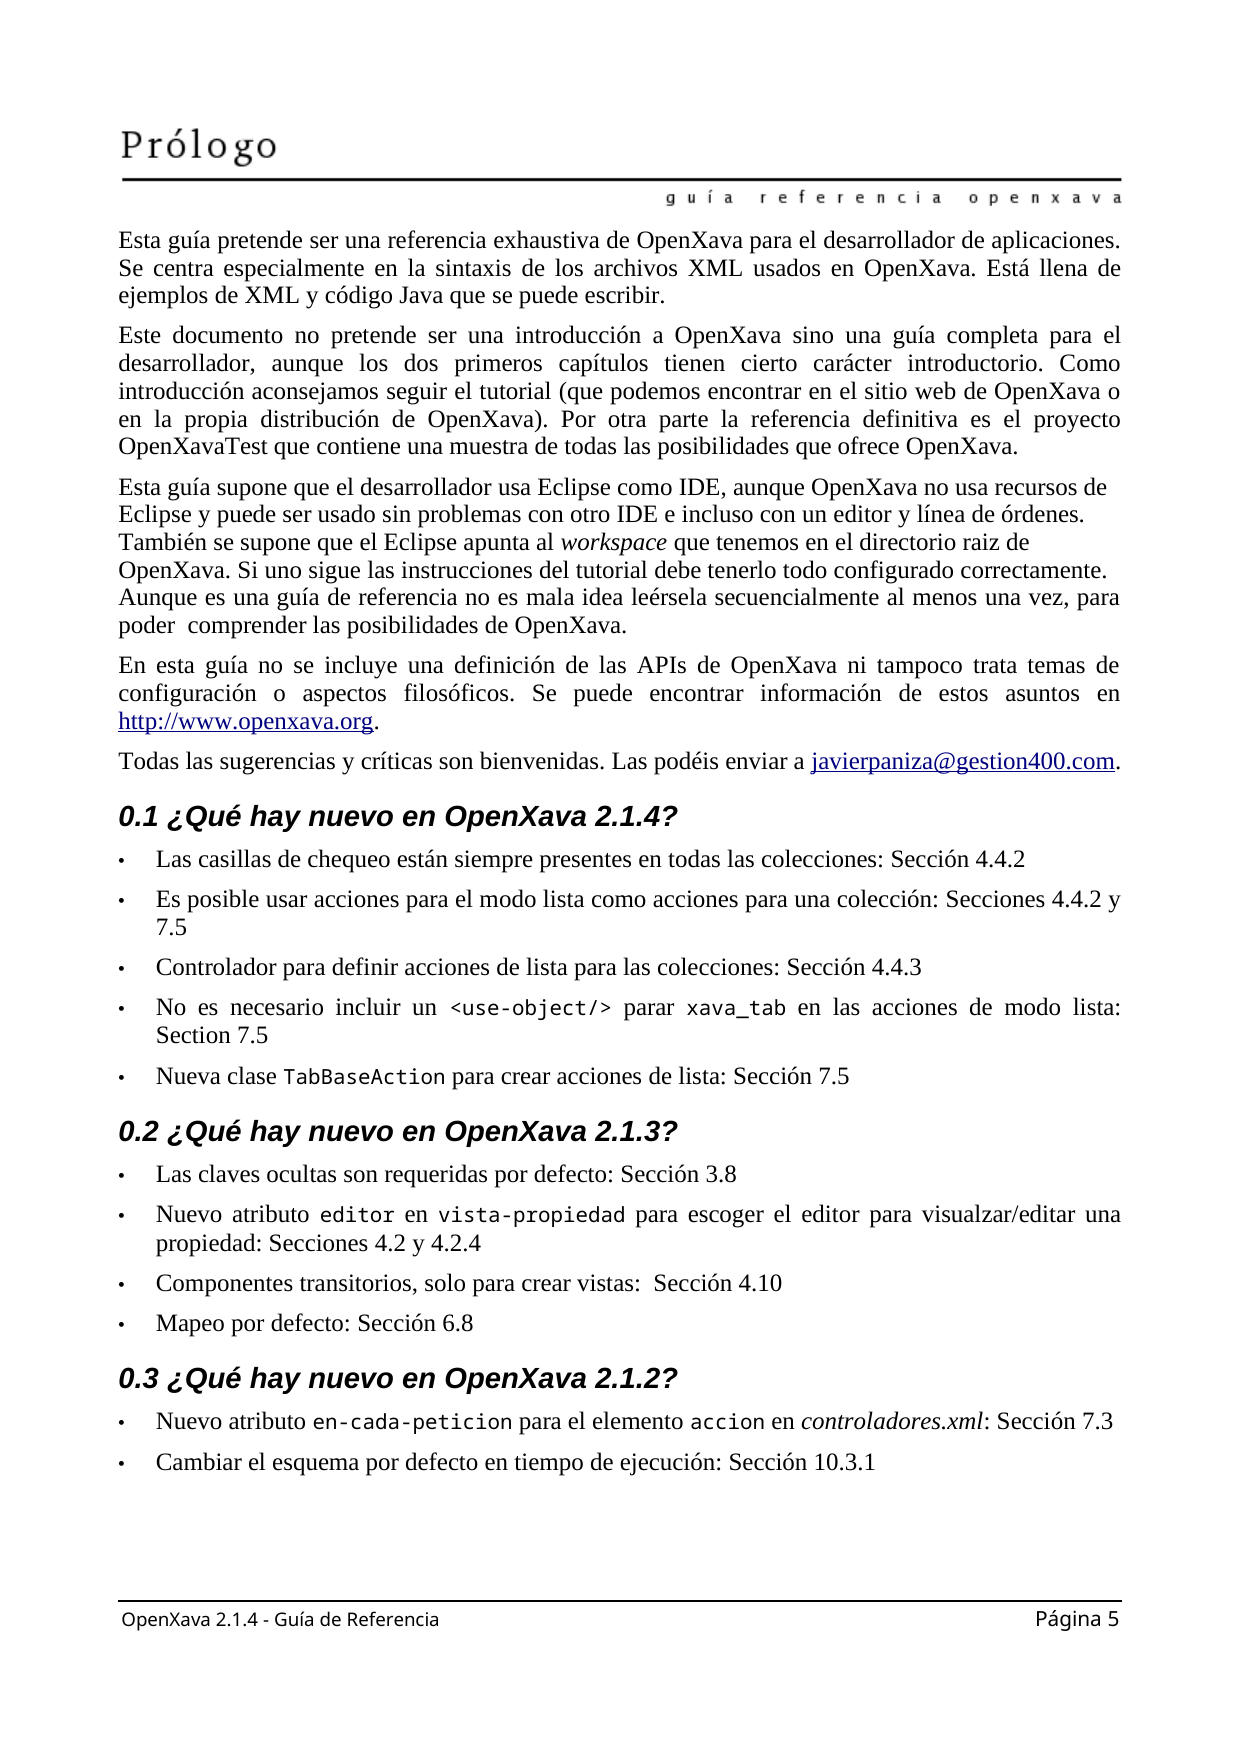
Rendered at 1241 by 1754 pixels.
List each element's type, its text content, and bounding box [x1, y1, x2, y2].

subtitle Prologo [118, 118, 1122, 213]
picture [121, 121, 1125, 209]
text Aunque es una guía de referencia no es mala idea leérsela secuencialmente al menos una vez, para poder comprender las posibilidades de OpenXava. [118, 583, 1122, 639]
text En esta guía no se incluye una definición de las APIs de OpenXava ni tampoco trata temas de configuración o aspectos filosóficos. Se puede encontrar información de estos asuntos en http://www.openxava.org. [118, 651, 1122, 734]
list Mapeo por defecto: Sección 6.8 [118, 1309, 1122, 1337]
text Esta guía pretende ser una referencia exhaustiva de OpenXava para el desarrollador de aplicaciones. Se centra especialmente en la sintaxis de los archivos XML usados en OpenXava. Está llena de ejemplos de XML y código Java que se puede escribir. [118, 226, 1122, 309]
list Es posible usar acciones para el modo lista como acciones para una colección: Secciones 4.4.2 y 7.5 [118, 885, 1122, 941]
list Las claves ocultas son requeridas por defecto: Sección 3.8 [118, 1160, 1122, 1188]
list Las casillas de chequeo están siempre presentes en todas las colecciones: Sección 4.4.2 [118, 845, 1122, 873]
text Todas las sugerencias y críticas son bienvenidas. Las podéis enviar a javierpaniza@gestion400.com. [118, 747, 1122, 775]
list No es necesario incluir un <use-object/> parar xava_tab en las acciones de modo lista: Section 7.5 [118, 993, 1122, 1049]
list Nuevo atributo editor en vista-propiedad para escoger el editor para visualzar/editar una propiedad: Secciones 4.2 y 4.2.4 [118, 1200, 1122, 1256]
text Esta guía supone que el desarrollador usa Eclipse como IDE, aunque OpenXava no usa recursos de Eclipse y puede ser usado sin problemas con otro IDE e incluso con un editor y línea de órdenes. También se supone que el Eclipse apunta al workspace que tenemos en el directorio raiz de OpenXava. Si uno sigue las instrucciones del tutorial debe tenerlo todo configurado correctamente. [118, 473, 1122, 583]
text Este documento no pretende ser una introducción a OpenXava sino una guía completa para el desarrollador, aunque los dos primeros capítulos tienen cierto carácter introductorio. Como introducción aconsejamos seguir el tutorial (que podemos encontrar en el sitio web de OpenXava o en la propia distribución de OpenXava). Por otra parte la referencia definitiva es el proyecto OpenXavaTest que contiene una muestra de todas las posibilidades que ofrece OpenXava. [118, 322, 1122, 460]
list Nuevo atributo en-cada-peticion para el elemento accion en controladores.xml: Sección 7.3 [118, 1407, 1122, 1435]
subtitle ¿Qué hay nuevo en OpenXava 2.1.4? [118, 800, 1122, 832]
list Cambiar el esquema por defecto en tiempo de ejecución: Sección 10.3.1 [118, 1448, 1122, 1475]
subtitle ¿Qué hay nuevo en OpenXava 2.1.3? [118, 1115, 1122, 1148]
list Componentes transitorios, solo para crear vistas: Sección 4.10 [118, 1269, 1122, 1297]
subtitle ¿Qué hay nuevo en OpenXava 2.1.2? [118, 1362, 1122, 1394]
list Controlador para definir acciones de lista para las colecciones: Sección 4.4.3 [118, 953, 1122, 981]
list Nueva clase TabBaseAction para crear acciones de lista: Sección 7.5 [118, 1062, 1122, 1090]
